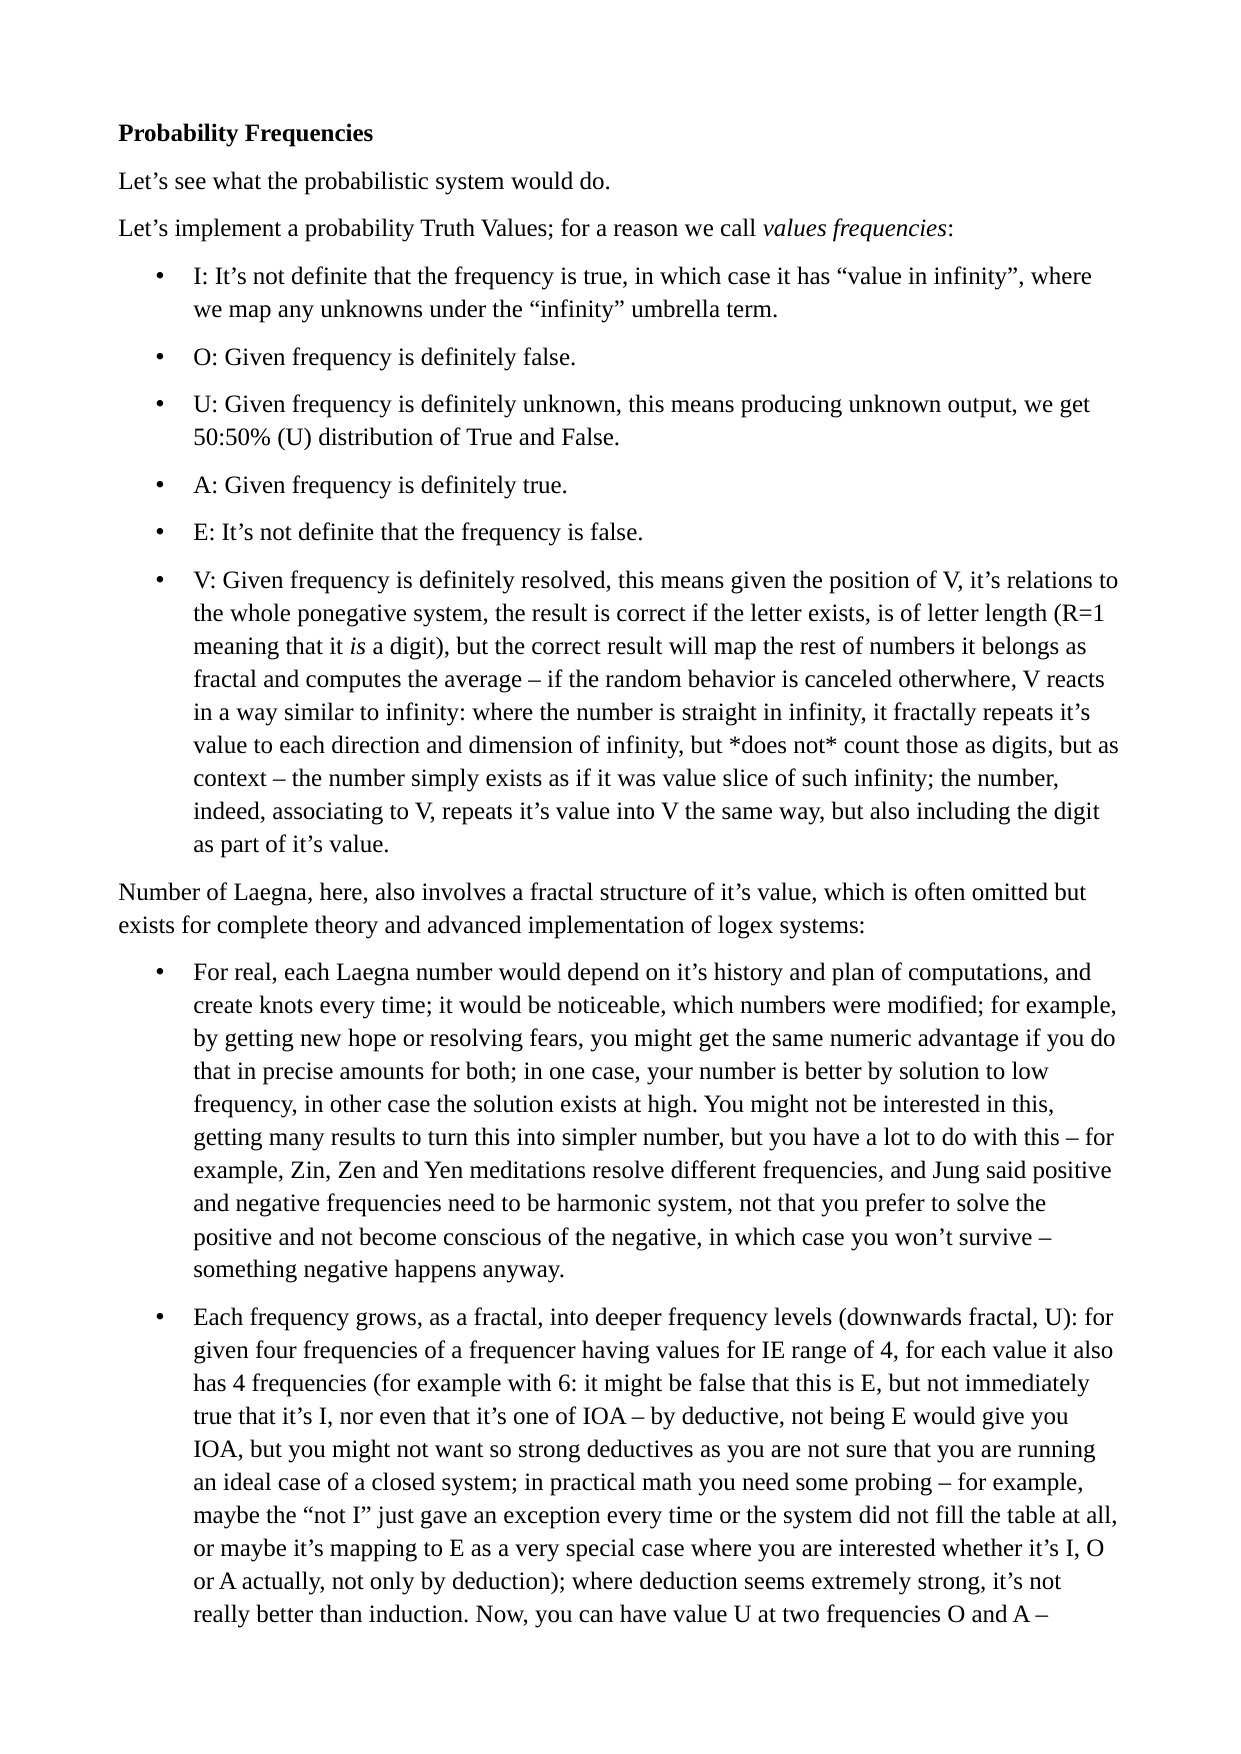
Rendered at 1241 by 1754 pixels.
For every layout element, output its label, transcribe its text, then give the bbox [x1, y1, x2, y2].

list For real, each Laegna number would depend on it’s history and plan of computations, and create knots every time; it would be noticeable, which numbers were modified; for example, by getting new hope or resolving fears, you might get the same numeric advantage if you do that in precise amounts for both; in one case, your number is better by solution to low frequency, in other case the solution exists at high. You might not be interested in this, getting many results to turn this into simpler number, but you have a lot to do with this – for example, Zin, Zen and Yen meditations resolve different frequencies, and Jung said positive and negative frequencies need to be harmonic system, not that you prefer to solve the positive and not become conscious of the negative, in which case you won’t survive – something negative happens anyway. [156, 957, 1122, 1283]
text Let’s implement a probability Truth Values; for a reason we call values frequencies: [118, 213, 1122, 242]
list I: It’s not definite that the frequency is true, in which case it has “value in infinity”, where we map any unknowns under the “infinity” umbrella term. [156, 261, 1122, 323]
text Let’s see what the probabilistic system would do. [118, 166, 1122, 194]
list A: Given frequency is definitely true. [156, 470, 1122, 498]
list E: It’s not definite that the frequency is false. [156, 517, 1122, 546]
list O: Given frequency is definitely false. [156, 342, 1122, 370]
list V: Given frequency is definitely resolved, this means given the position of V, it’s relations to the whole ponegative system, the result is correct if the letter exists, is of letter length (R=1 meaning that it is a digit), but the correct result will map the rest of numbers it belongs as fractal and computes the average – if the random behavior is canceled otherwhere, V reacts in a way similar to infinity: where the number is straight in infinity, it fractally repeats it’s value to each direction and dimension of infinity, but *does not* count those as digits, but as context – the number simply exists as if it was value slice of such infinity; the number, indeed, associating to V, repeats it’s value into V the same way, but also including the digit as part of it’s value. [156, 565, 1122, 858]
text Probability Frequencies [118, 118, 1122, 147]
list U: Given frequency is definitely unknown, this means producing unknown output, we get 50:50% (U) distribution of True and False. [156, 389, 1122, 451]
list Each frequency grows, as a fractal, into deeper frequency levels (downwards fractal, U): for given four frequencies of a frequencer having values for IE range of 4, for each value it also has 4 frequencies (for example with 6: it might be false that this is E, but not immediately true that it’s I, nor even that it’s one of IOA – by deductive, not being E would give you IOA, but you might not want so strong deductives as you are not sure that you are running an ideal case of a closed system; in practical math you need some probing – for example, maybe the “not I” just gave an exception every time or the system did not fill the table at all, or maybe it’s mapping to E as a very special case where you are interested whether it’s I, O or A actually, not only by deduction); where deduction seems extremely strong, it’s not really better than induction. Now, you can have value U at two frequencies O and A – [156, 1302, 1122, 1628]
text Number of Laegna, here, also involves a fractal structure of it’s value, which is often omitted but exists for complete theory and advanced implementation of logex systems: [118, 877, 1122, 938]
